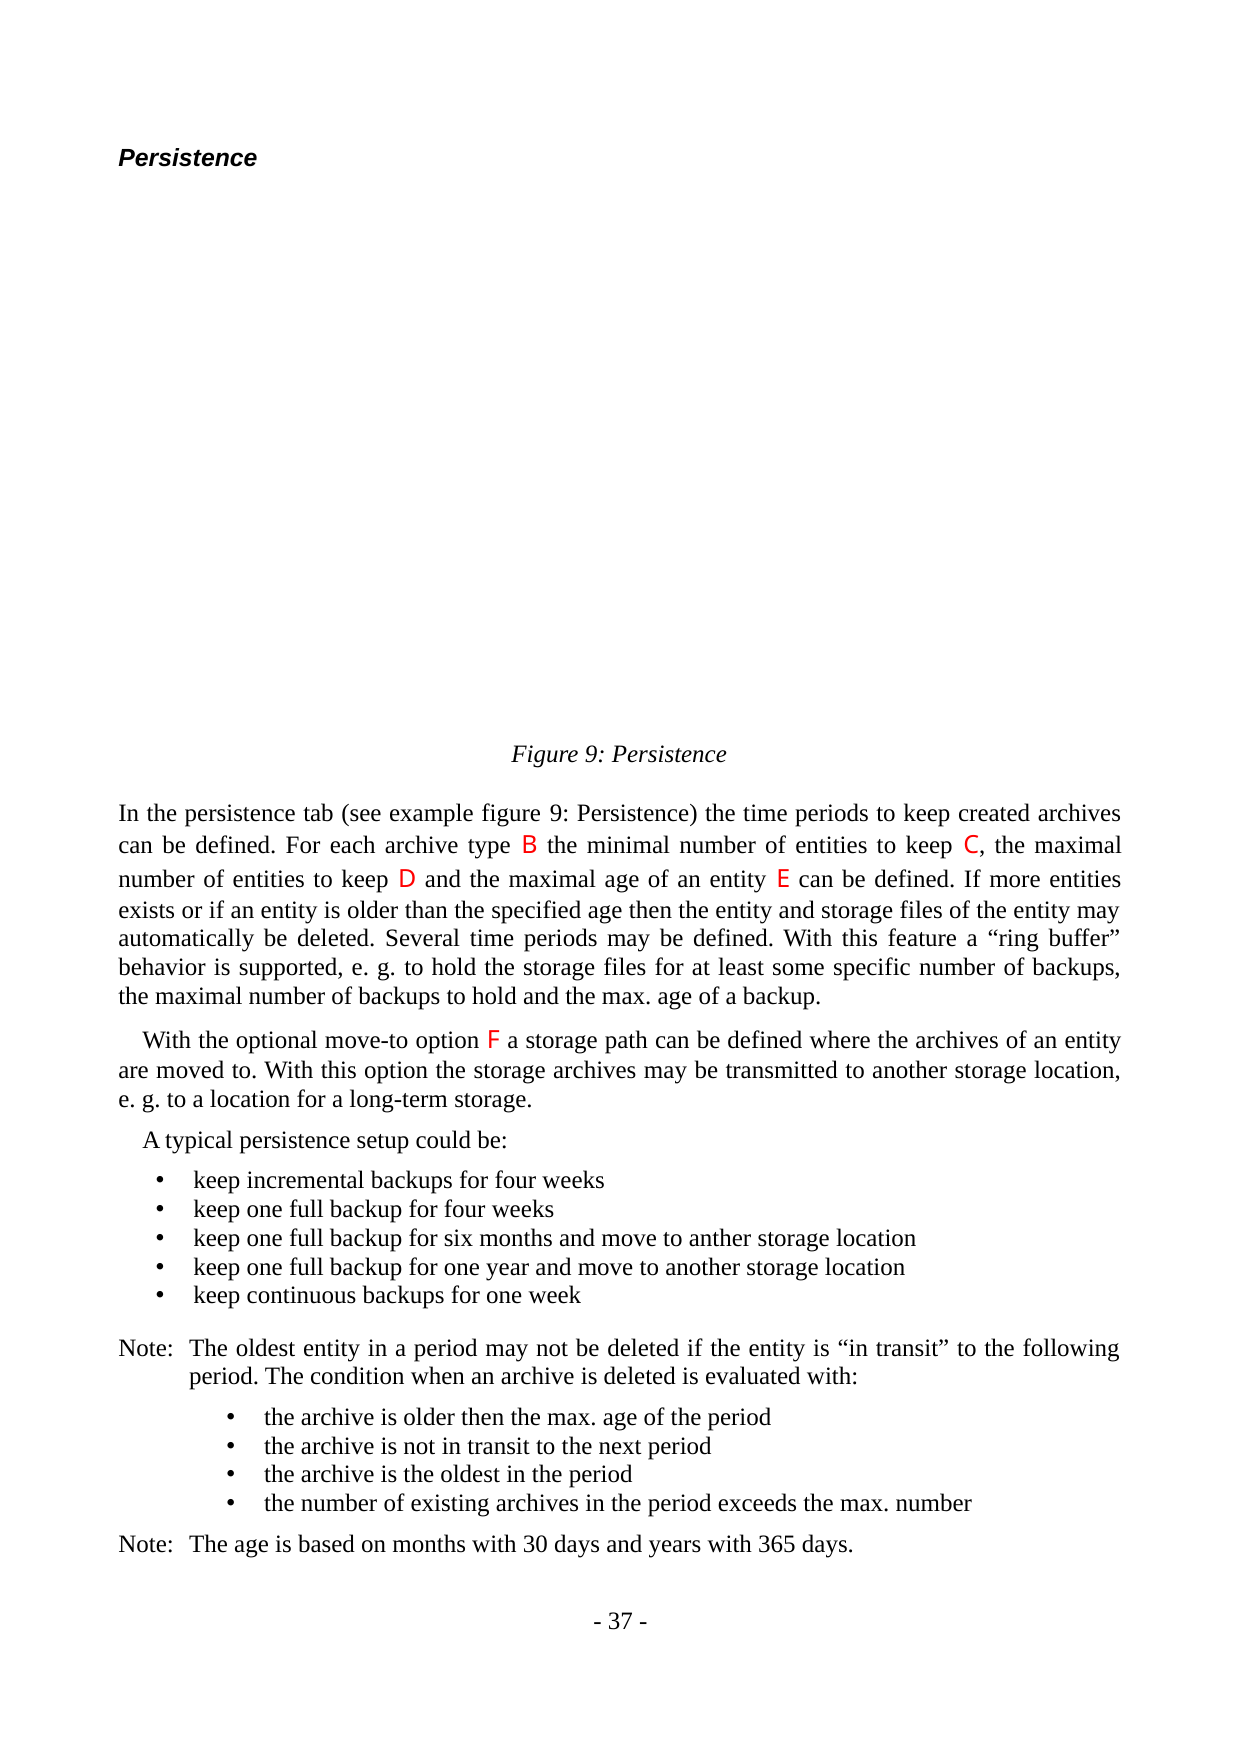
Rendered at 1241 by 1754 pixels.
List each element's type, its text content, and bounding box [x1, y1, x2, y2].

list the archive is not in transit to the next period [226, 1431, 1122, 1459]
text A typical persistence setup could be: [118, 1125, 1122, 1154]
list the archive is the oldest in the period [226, 1459, 1122, 1488]
list keep one full backup for six months and move to anther storage location [156, 1223, 1122, 1252]
list keep continuous backups for one week [156, 1280, 1122, 1309]
text Figure 9: Persistence [292, 197, 948, 768]
list the number of existing archives in the period exceeds the max. number [226, 1488, 1122, 1517]
list keep one full backup for one year and move to another storage location [156, 1252, 1122, 1280]
list keep one full backup for four weeks [156, 1194, 1122, 1223]
text Note: The oldest entity in a period may not be deleted if the entity is “in transit” to the following period. The condition when an archive is deleted is evaluated with: [118, 1333, 1122, 1390]
text Note: The age is based on months with 30 days and years with 365 days. [118, 1529, 1122, 1557]
text With the optional move-to option F a storage path can be defined where the archives of an entity are moved to. With this option the storage archives may be transmitted to another storage location, e. g. to a location for a long-term storage. [118, 1022, 1122, 1113]
subtitle Persistence [118, 143, 1122, 172]
list keep incremental backups for four weeks [156, 1165, 1122, 1194]
text In the persistence tab (see example figure 9: Persistence) the time periods to keep created archives can be defined. For each archive type B the minimal number of entities to keep C, the maximal number of entities to keep D and the maximal age of an entity E can be defined. If more entities exists or if an entity is older than the specified age then the entity and storage files of the entity may automatically be deleted. Several time periods may be defined. With this feature a “ring buffer” behavior is supported, e. g. to hold the storage files for at least some specific number of backups, the maximal number of backups to hold and the max. age of a backup. [118, 184, 1122, 1010]
list the archive is older then the max. age of the period [226, 1402, 1122, 1431]
